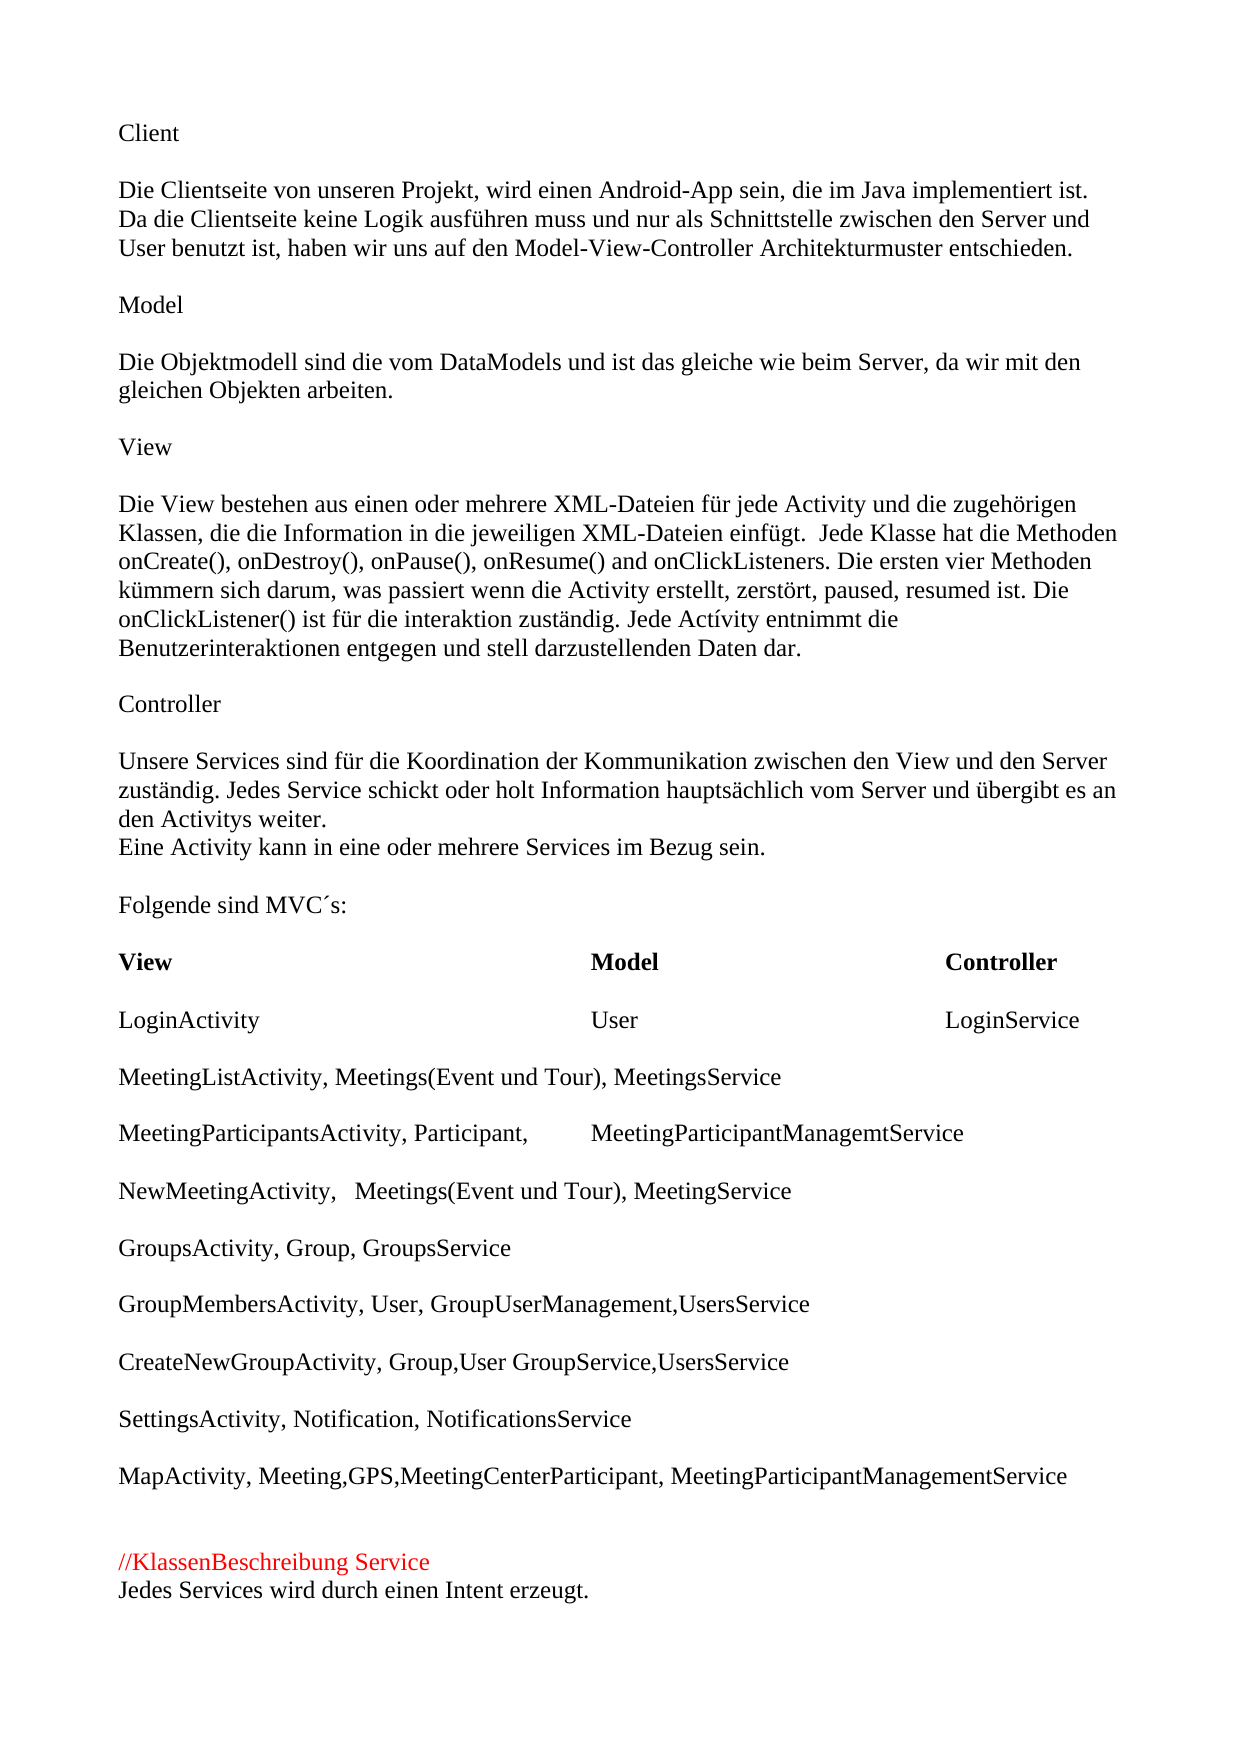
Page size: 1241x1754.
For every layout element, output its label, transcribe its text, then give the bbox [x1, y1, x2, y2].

text Folgende sind MVC´s: [118, 890, 1122, 919]
text LoginActivity User LoginService [118, 1005, 1122, 1034]
text GroupsActivity, Group, GroupsService [118, 1233, 1122, 1262]
text MeetingParticipantsActivity, Participant, MeetingParticipantManagemtService [118, 1118, 1122, 1147]
text Die Objektmodell sind die vom DataModels und ist das gleiche wie beim Server, da wir mit den gleichen Objekten arbeiten. [118, 347, 1122, 404]
text Die Clientseite von unseren Projekt, wird einen Android-App sein, die im Java implementiert ist. Da die Clientseite keine Logik ausführen muss und nur als Schnittstelle zwischen den Server und User benutzt ist, haben wir uns auf den Model-View-Controller Architekturmuster entschieden. [118, 176, 1122, 262]
text Die View bestehen aus einen oder mehrere XML-Dateien für jede Activity und die zugehörigen Klassen, die die Information in die jeweiligen XML-Dateien einfügt. Jede Klasse hat die Methoden onCreate(), onDestroy(), onPause(), onResume() and onClickListeners. Die ersten vier Methoden kümmern sich darum, was passiert wenn die Activity erstellt, zerstört, paused, resumed ist. Die onClickListener() ist für die interaktion zuständig. Jede Actívity entnimmt die Benutzerinteraktionen entgegen und stell darzustellenden Daten dar. [118, 489, 1122, 661]
text Client [118, 118, 1122, 147]
text GroupMembersActivity, User, GroupUserManagement,UsersService [118, 1289, 1122, 1318]
text Jedes Services wird durch einen Intent erzeugt. [118, 1576, 1122, 1604]
text NewMeetingActivity, Meetings(Event und Tour), MeetingService [118, 1176, 1122, 1205]
text Model [118, 290, 1122, 319]
text Controller [118, 689, 1122, 718]
text SettingsActivity, Notification, NotificationsService [118, 1404, 1122, 1433]
text Unsere Services sind für die Koordination der Kommunikation zwischen den View und den Server zuständig. Jedes Service schickt oder holt Information hauptsächlich vom Server und übergibt es an den Activitys weiter. [118, 746, 1122, 832]
text MeetingListActivity, Meetings(Event und Tour), MeetingsService [118, 1062, 1122, 1091]
text MapActivity, Meeting,GPS,MeetingCenterParticipant, MeetingParticipantManagementService [118, 1461, 1122, 1490]
text Eine Activity kann in eine oder mehrere Services im Bezug sein. [118, 832, 1122, 861]
text View [118, 432, 1122, 461]
text View Model Controller [118, 947, 1122, 976]
text //KlassenBeschreibung Service [118, 1547, 1122, 1576]
text CreateNewGroupActivity, Group,User GroupService,UsersService [118, 1347, 1122, 1376]
